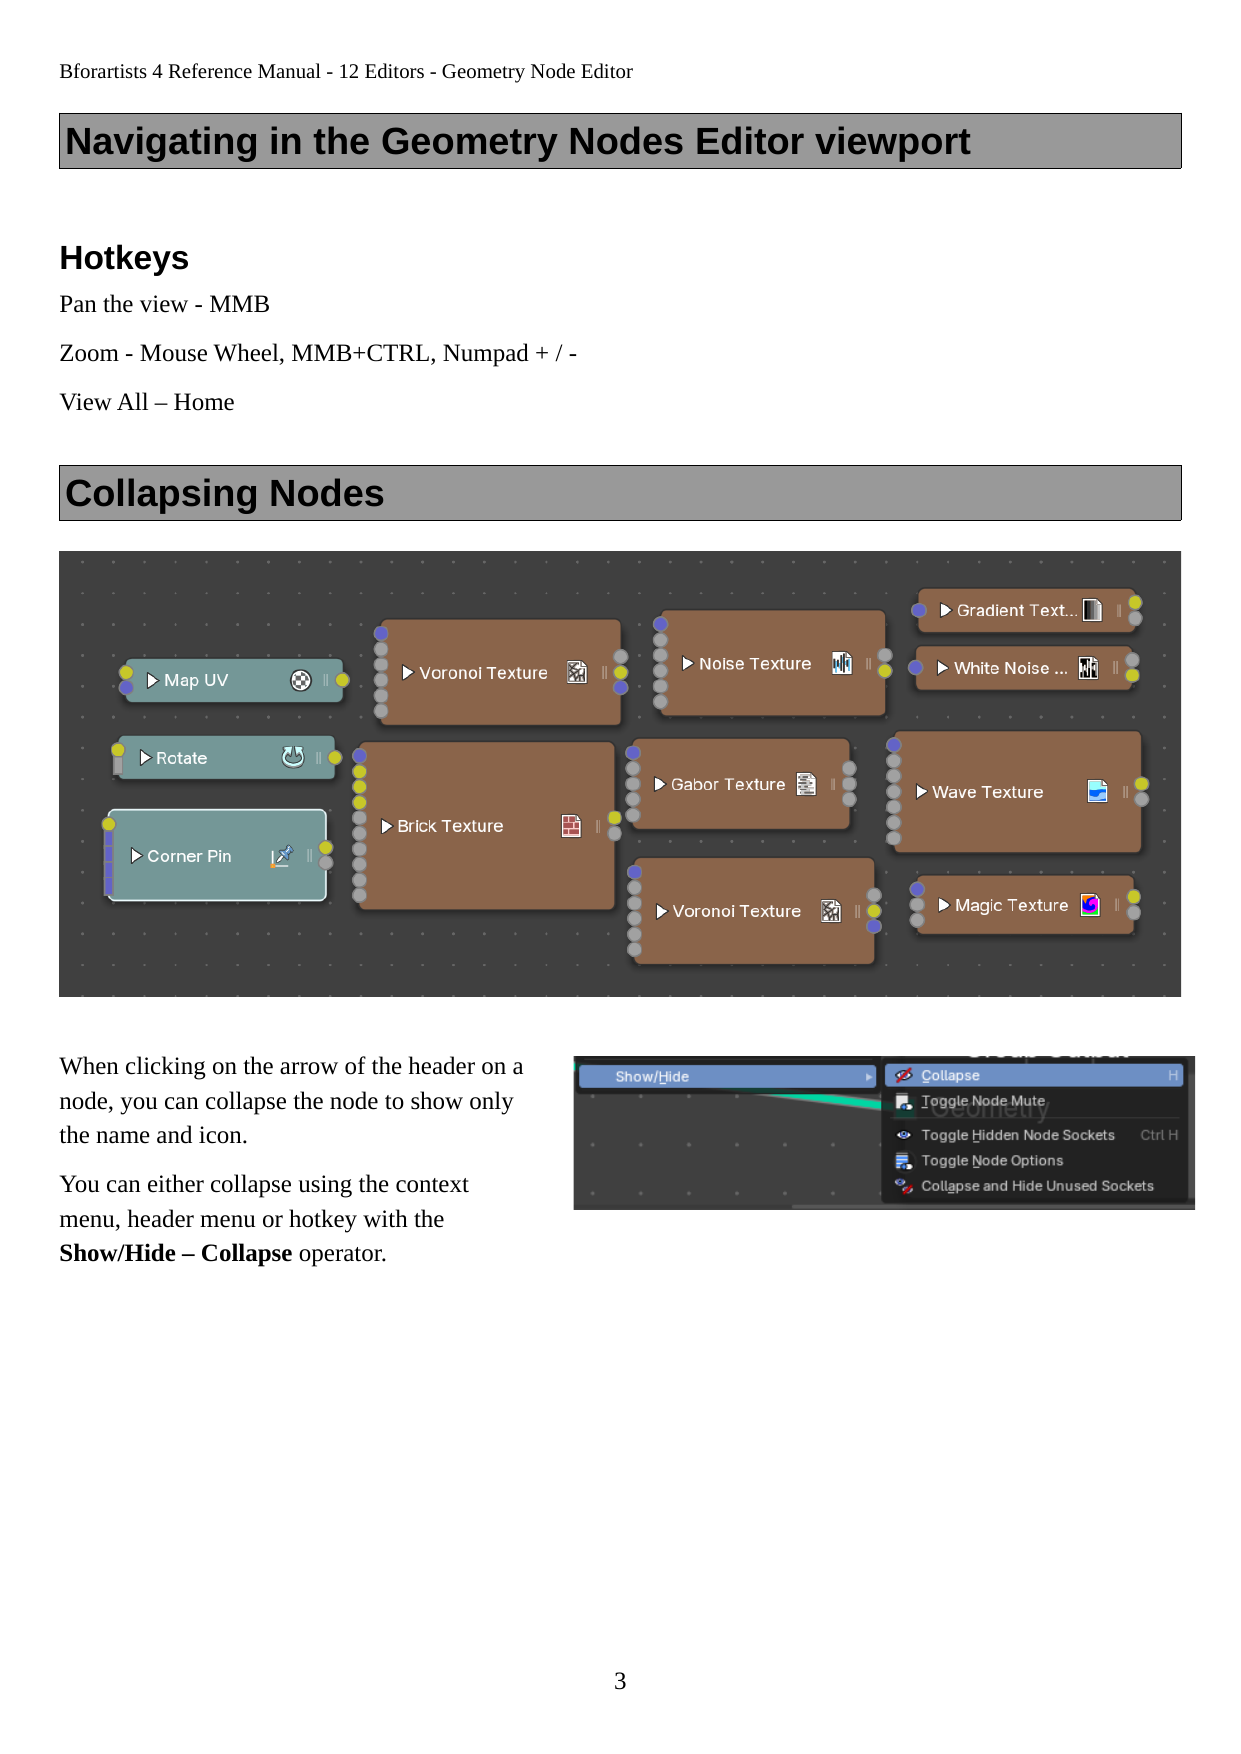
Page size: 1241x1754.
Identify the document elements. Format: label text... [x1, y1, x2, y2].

picture [573, 1056, 1196, 1210]
table_header Collapsing Nodes [60, 466, 1181, 520]
text Zoom - Mouse Wheel, MMB+CTRL, Numpad + / - [59, 338, 1181, 367]
text When clicking on the arrow of the header on a node, you can collapse the node to show only the name and icon. [59, 1051, 1181, 1149]
picture [59, 551, 1182, 997]
text Pan the view - MMB [59, 289, 1181, 318]
text View All – Home [59, 387, 1181, 416]
text You can either collapse using the context menu, header menu or hotkey with the Show/Hide – Collapse operator. [59, 1169, 1181, 1267]
table_header Navigating in the Geometry Nodes Editor viewport [60, 114, 1181, 168]
subtitle Hotkeys [59, 238, 1181, 276]
